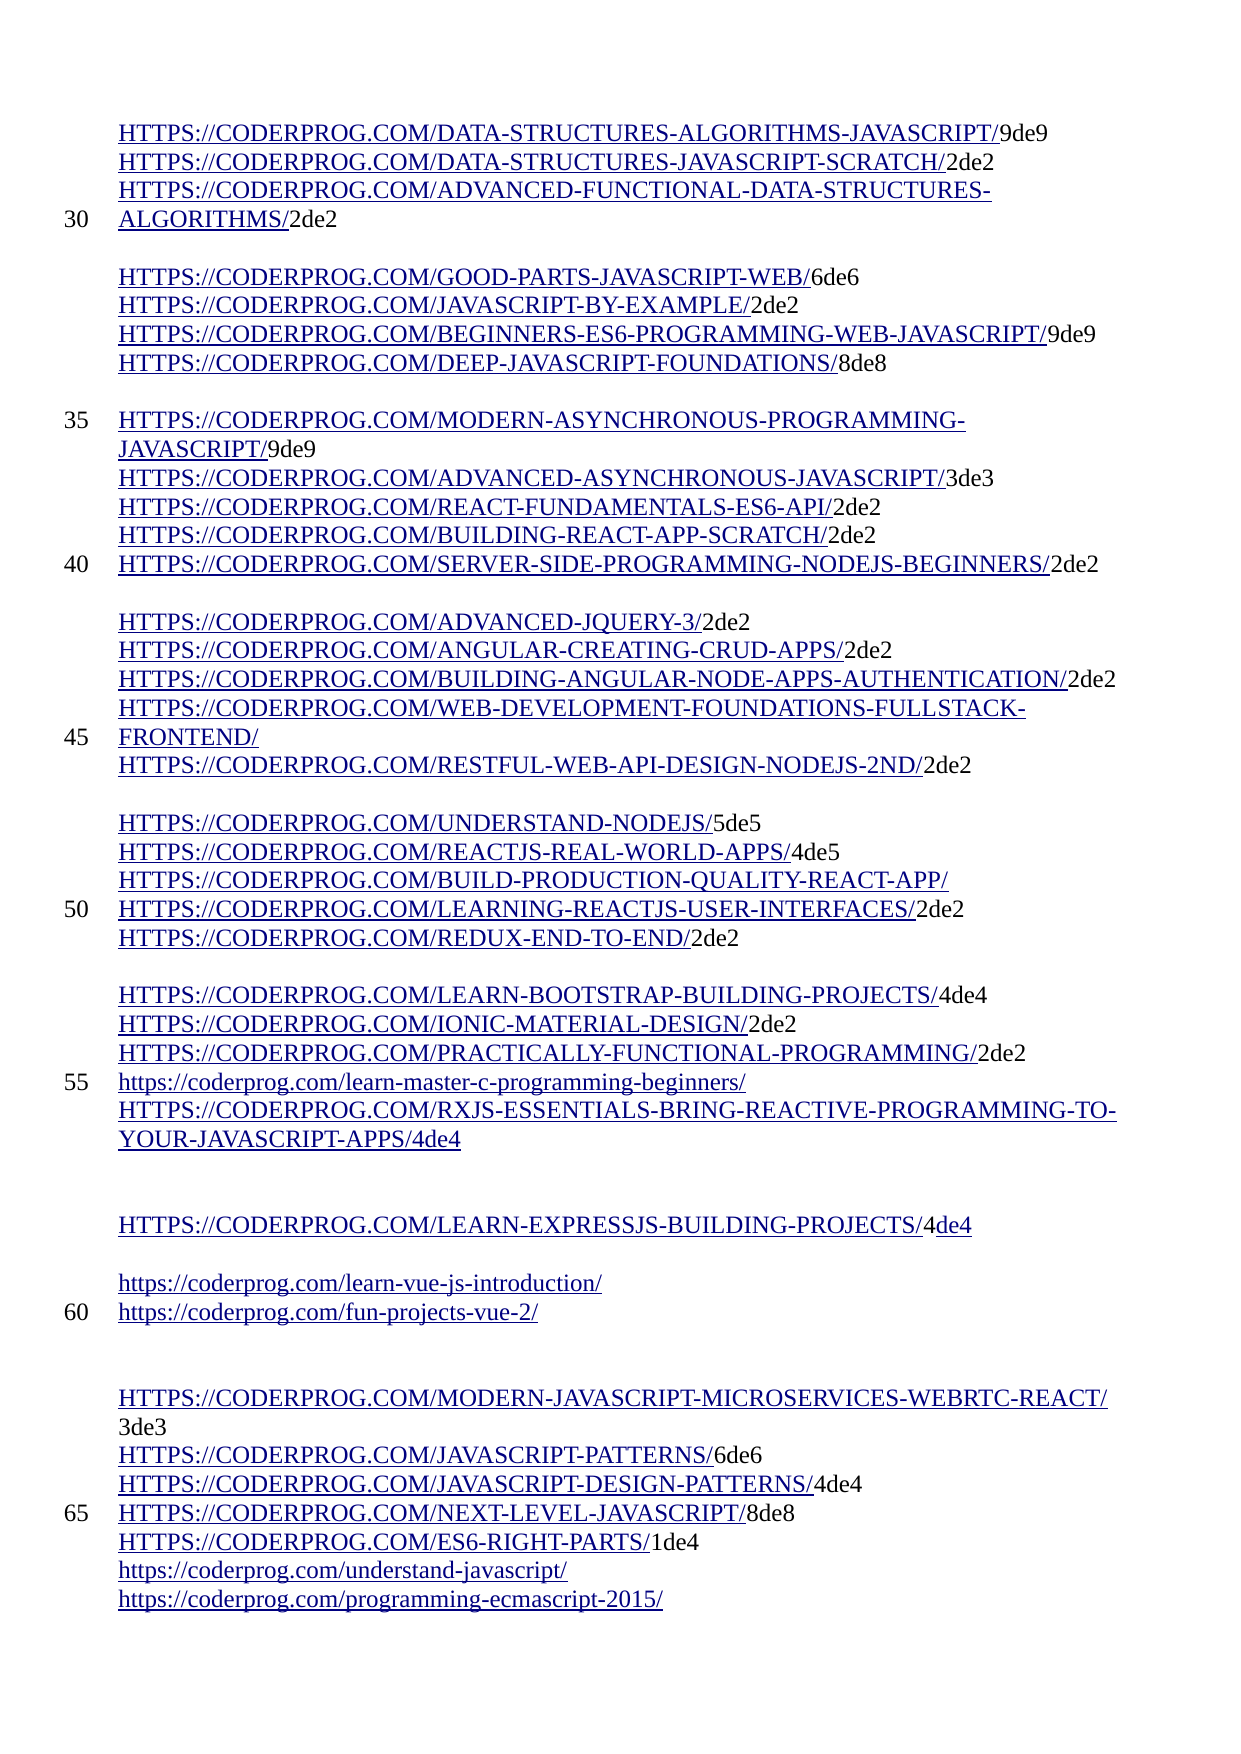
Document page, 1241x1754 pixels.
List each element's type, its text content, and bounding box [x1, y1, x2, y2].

text HTTPS://CODERPROG.COM/NEXT-LEVEL-JAVASCRIPT/8de8 [118, 1498, 1122, 1527]
text HTTPS://CODERPROG.COM/REACTJS-REAL-WORLD-APPS/4de5 [118, 837, 1122, 866]
text HTTPS://CODERPROG.COM/JAVASCRIPT-BY-EXAMPLE/2de2 [118, 291, 1122, 319]
text HTTPS://CODERPROG.COM/REDUX-END-TO-END/2de2 [118, 923, 1122, 952]
text HTTPS://CODERPROG.COM/LEARNING-REACTJS-USER-INTERFACES/2de2 [118, 894, 1122, 923]
text HTTPS://CODERPROG.COM/REACT-FUNDAMENTALS-ES6-API/2de2 [118, 492, 1122, 521]
text https://coderprog.com/fun-projects-vue-2/ [118, 1297, 1122, 1326]
text HTTPS://CODERPROG.COM/ADVANCED-FUNCTIONAL-DATA-STRUCTURES-ALGORITHMS/2de2 [118, 176, 1122, 233]
text HTTPS://CODERPROG.COM/UNDERSTAND-NODEJS/5de5 [118, 808, 1122, 837]
text HTTPS://CODERPROG.COM/LEARN-BOOTSTRAP-BUILDING-PROJECTS/4de4 [118, 981, 1122, 1009]
text HTTPS://CODERPROG.COM/ADVANCED-ASYNCHRONOUS-JAVASCRIPT/3de3 [118, 463, 1122, 492]
text https://coderprog.com/learn-vue-js-introduction/ [118, 1268, 1122, 1297]
text HTTPS://CODERPROG.COM/RXJS-ESSENTIALS-BRING-REACTIVE-PROGRAMMING-TO-YOUR-JAVASCRIPT-APPS/4de4 [118, 1096, 1122, 1153]
text HTTPS://CODERPROG.COM/LEARN-EXPRESSJS-BUILDING-PROJECTS/4de4 [118, 1211, 1122, 1239]
text HTTPS://CODERPROG.COM/ANGULAR-CREATING-CRUD-APPS/2de2 [118, 636, 1122, 664]
text HTTPS://CODERPROG.COM/IONIC-MATERIAL-DESIGN/2de2 [118, 1009, 1122, 1038]
text HTTPS://CODERPROG.COM/MODERN-ASYNCHRONOUS-PROGRAMMING-JAVASCRIPT/9de9 [118, 406, 1122, 463]
text https://coderprog.com/learn-master-c-programming-beginners/ [118, 1067, 1122, 1096]
text HTTPS://CODERPROG.COM/BUILD-PRODUCTION-QUALITY-REACT-APP/ [118, 866, 1122, 894]
text HTTPS://CODERPROG.COM/ES6-RIGHT-PARTS/1de4 [118, 1527, 1122, 1556]
text HTTPS://CODERPROG.COM/DATA-STRUCTURES-JAVASCRIPT-SCRATCH/2de2 [118, 147, 1122, 176]
text HTTPS://CODERPROG.COM/SERVER-SIDE-PROGRAMMING-NODEJS-BEGINNERS/2de2 [118, 549, 1122, 578]
text HTTPS://CODERPROG.COM/PRACTICALLY-FUNCTIONAL-PROGRAMMING/2de2 [118, 1038, 1122, 1067]
text HTTPS://CODERPROG.COM/DEEP-JAVASCRIPT-FOUNDATIONS/8de8 [118, 348, 1122, 377]
text HTTPS://CODERPROG.COM/BUILDING-REACT-APP-SCRATCH/2de2 [118, 521, 1122, 549]
text HTTPS://CODERPROG.COM/MODERN-JAVASCRIPT-MICROSERVICES-WEBRTC-REACT/3de3 [118, 1383, 1122, 1441]
text HTTPS://CODERPROG.COM/ADVANCED-JQUERY-3/2de2 [118, 607, 1122, 636]
text HTTPS://CODERPROG.COM/BEGINNERS-ES6-PROGRAMMING-WEB-JAVASCRIPT/9de9 [118, 319, 1122, 348]
text HTTPS://CODERPROG.COM/BUILDING-ANGULAR-NODE-APPS-AUTHENTICATION/2de2 [118, 664, 1122, 693]
text https://coderprog.com/programming-ecmascript-2015/ [118, 1584, 1122, 1613]
text HTTPS://CODERPROG.COM/GOOD-PARTS-JAVASCRIPT-WEB/6de6 [118, 262, 1122, 291]
text HTTPS://CODERPROG.COM/JAVASCRIPT-PATTERNS/6de6 [118, 1441, 1122, 1469]
text HTTPS://CODERPROG.COM/WEB-DEVELOPMENT-FOUNDATIONS-FULLSTACK-FRONTEND/ [118, 693, 1122, 751]
text https://coderprog.com/understand-javascript/ [118, 1556, 1122, 1584]
text HTTPS://CODERPROG.COM/RESTFUL-WEB-API-DESIGN-NODEJS-2ND/2de2 [118, 751, 1122, 779]
text HTTPS://CODERPROG.COM/DATA-STRUCTURES-ALGORITHMS-JAVASCRIPT/9de9 [118, 118, 1122, 147]
text HTTPS://CODERPROG.COM/JAVASCRIPT-DESIGN-PATTERNS/4de4 [118, 1469, 1122, 1498]
